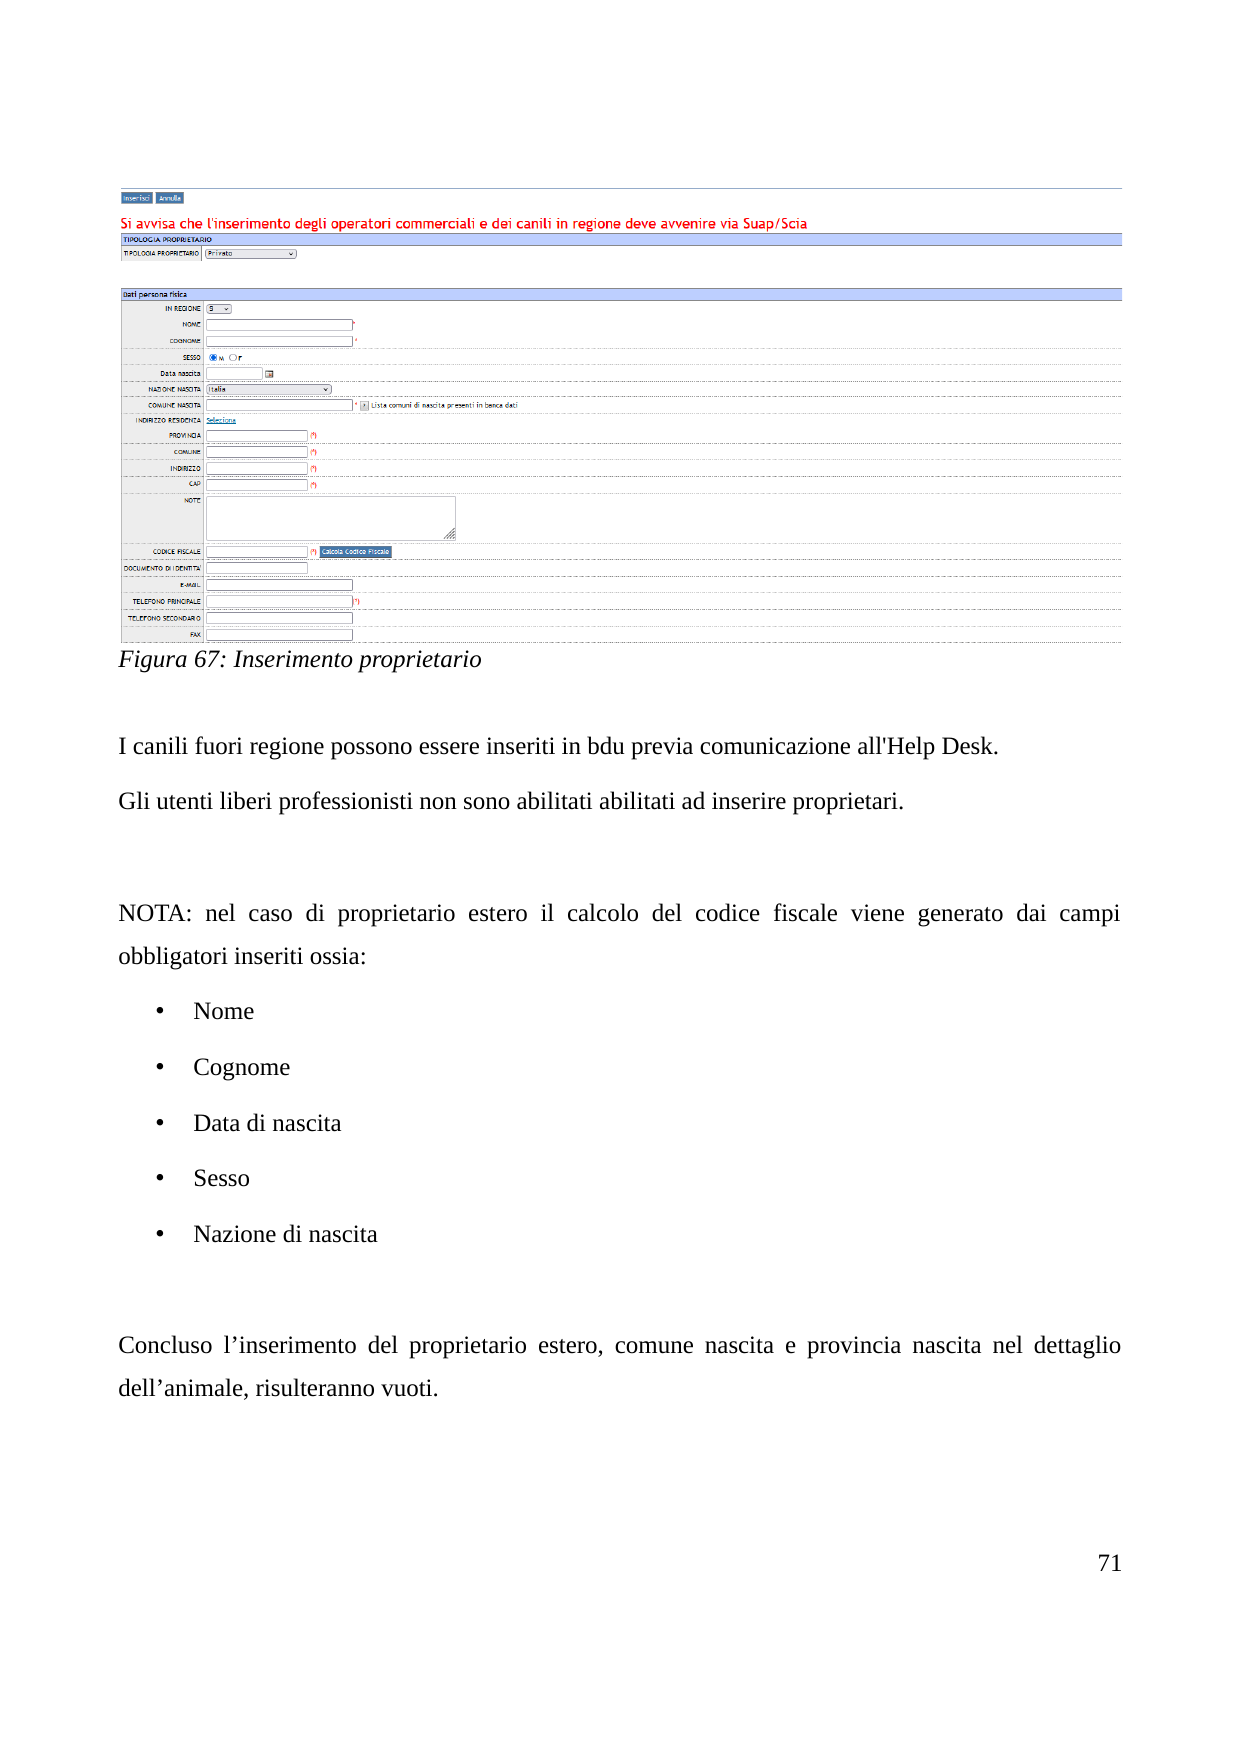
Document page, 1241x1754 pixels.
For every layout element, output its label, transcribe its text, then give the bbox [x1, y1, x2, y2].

list Nazione di nascita [156, 1219, 1122, 1248]
list Cognome [156, 1052, 1122, 1081]
text I canili fuori regione possono essere inseriti in bdu previa comunicazione all'Help Desk. [118, 673, 1122, 759]
text Gli utenti liberi professionisti non sono abilitati abilitati ad inserire proprietari. [118, 786, 1122, 815]
list Nome [156, 996, 1122, 1025]
list Sesso [156, 1163, 1122, 1192]
list Data di nascita [156, 1108, 1122, 1136]
text [118, 176, 1122, 188]
picture [118, 188, 1123, 645]
text Figura 67: Inserimento proprietario [118, 645, 1122, 673]
text Concluso l’inserimento del proprietario estero, comune nascita e provincia nascita nel dettaglio dell’animale, risulteranno vuoti. [118, 1330, 1122, 1402]
text NOTA: nel caso di proprietario estero il calcolo del codice fiscale viene generato dai campi obbligatori inseriti ossia: [118, 898, 1122, 969]
